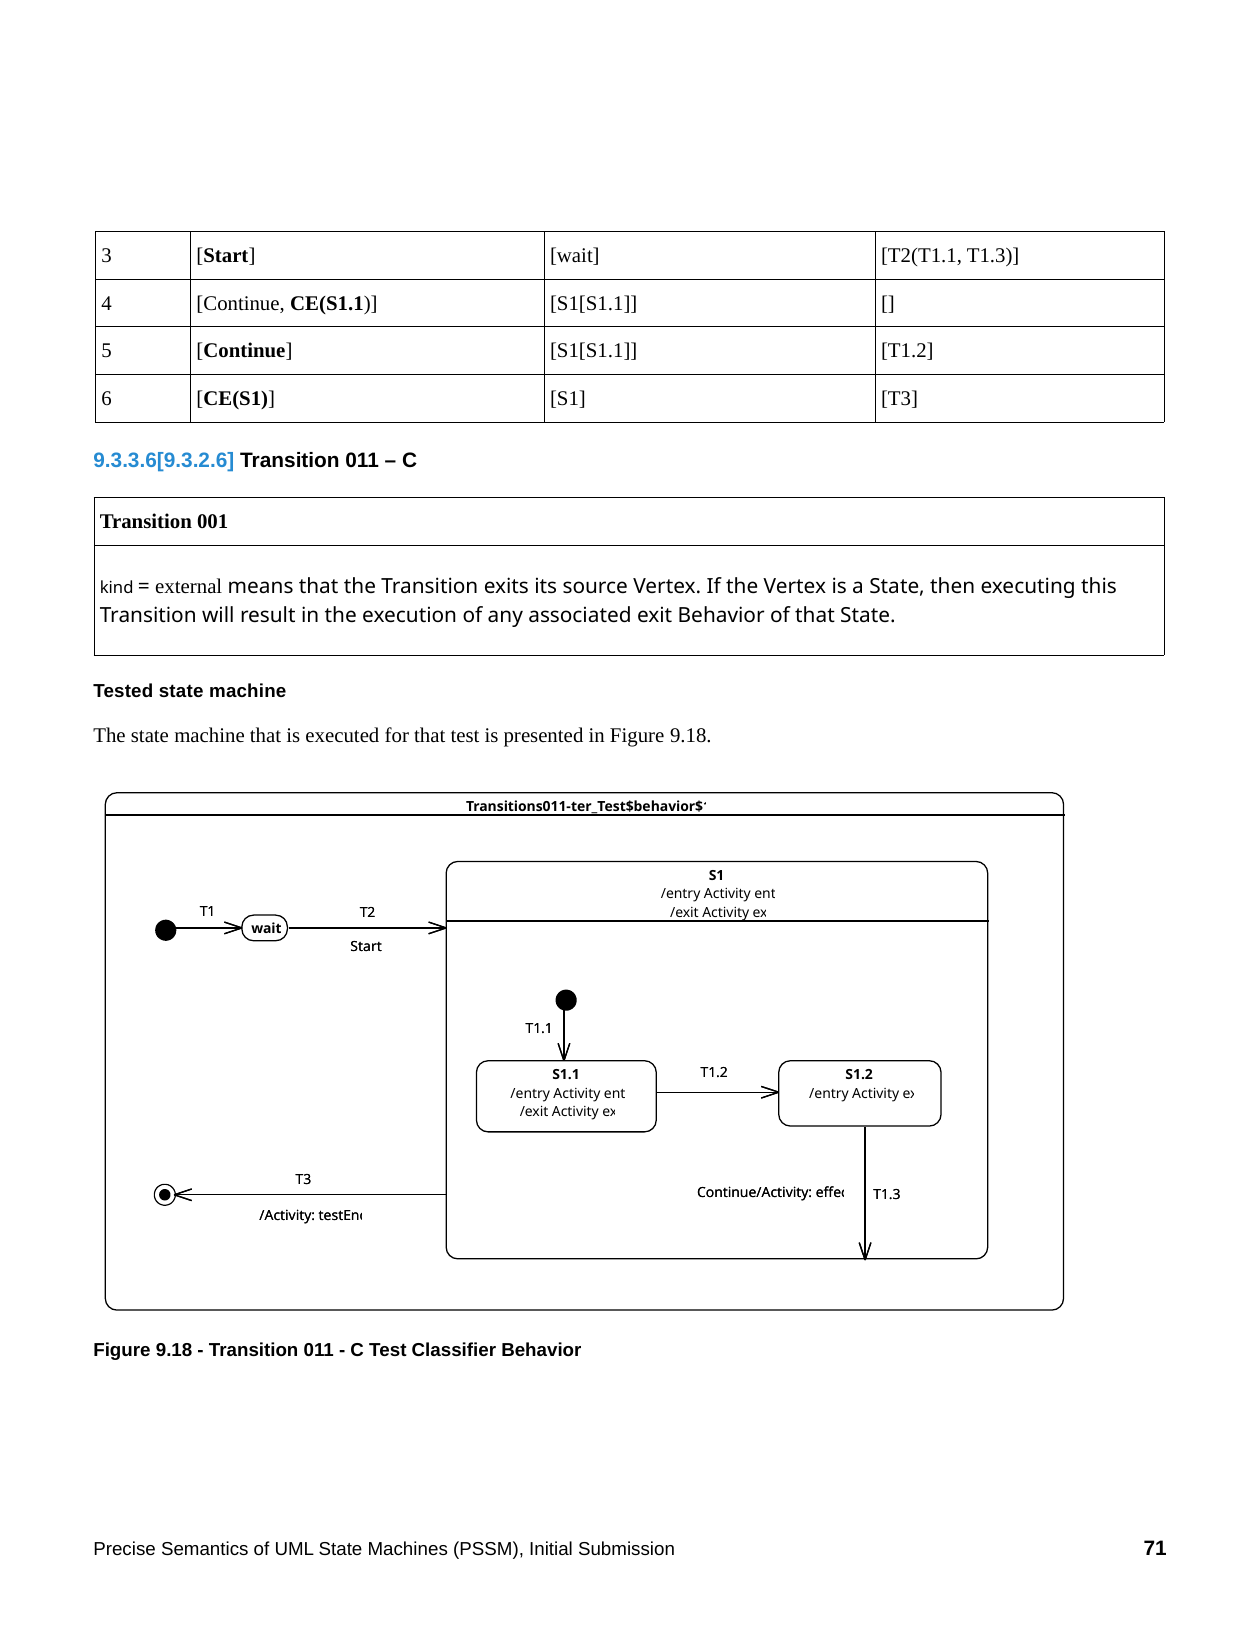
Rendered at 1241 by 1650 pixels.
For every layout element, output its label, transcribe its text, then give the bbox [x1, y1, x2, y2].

table_cell [S1] [545, 375, 875, 422]
table_cell [] [876, 280, 1164, 326]
text Figure 9.18 - Transition 011 - C Test Classifier Behavior [93, 1339, 1127, 1361]
table_cell [CE(S1)] [191, 375, 544, 422]
table_cell [S1[S1.1]] [545, 280, 875, 326]
table_cell 6 [96, 375, 190, 422]
subtitle Tested state machine [93, 680, 1164, 702]
table_cell [T3] [876, 375, 1164, 422]
table_cell kind = external means that the Transition exits its source Vertex. If the Vertex is a State, then executing this Transition will result in the execution of any associated exit Behavior of that State. [95, 546, 1164, 655]
table_cell [Continue, CE(S1.1)] [191, 280, 544, 326]
table_cell 4 [96, 280, 190, 326]
table_cell [T1.2] [876, 327, 1164, 374]
table_cell [wait] [545, 232, 875, 279]
table_header Transition 001 [95, 498, 1164, 545]
table_cell [T2(T1.1, T1.3)] [876, 232, 1164, 279]
subtitle Transition 011 – C [93, 447, 1164, 472]
table_cell 5 [96, 327, 190, 374]
table_cell 3 [96, 232, 190, 279]
table_cell [Start] [191, 232, 544, 279]
table_cell [S1[S1.1]] [545, 327, 875, 374]
table_cell [Continue] [191, 327, 544, 374]
text The state machine that is executed for that test is presented in Figure 9.18. [93, 723, 1164, 747]
